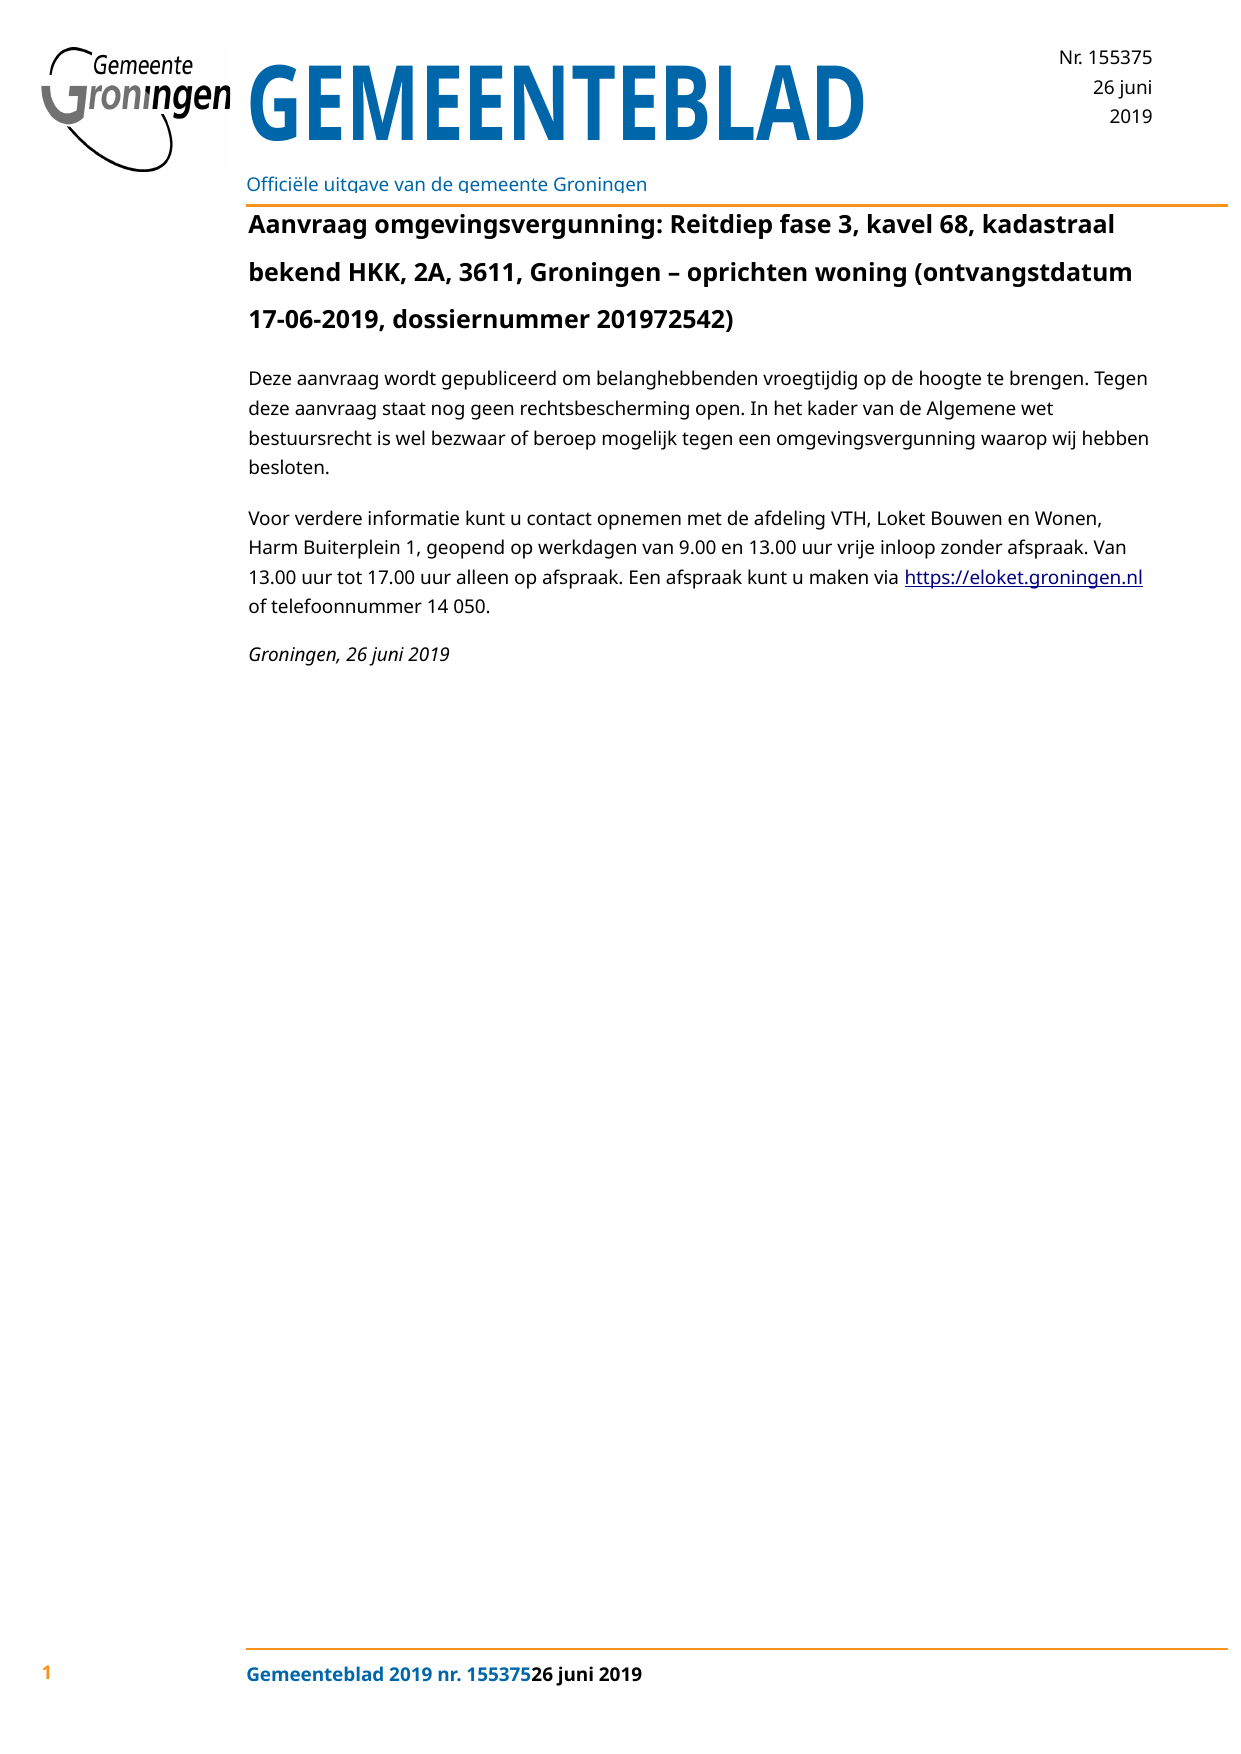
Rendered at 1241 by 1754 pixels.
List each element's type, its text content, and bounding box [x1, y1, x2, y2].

text Aanvraag omgevingsvergunning: Reitdiep fase 3, kavel 68, kadastraal bekend HKK, 2A, 3611, Groningen – oprichten woning (ontvangstdatum 17-06-2019, dossiernummer 201972542) [248, 207, 1152, 336]
text Groningen, 26 juni 2019 [248, 641, 1152, 667]
text Voor verdere informatie kunt u contact opnemen met de afdeling VTH, Loket Bouwen en Wonen, Harm Buiterplein 1, geopend op werkdagen van 9.00 en 13.00 uur vrije inloop zonder afspraak. Van 13.00 uur tot 17.00 uur alleen op afspraak. Een afspraak kunt u maken via https://eloket.groningen.nl of telefoonnummer 14 050. [248, 505, 1152, 619]
picture [41, 47, 231, 172]
text Deze aanvraag wordt gepubliceerd om belanghebbenden vroegtijdig op de hoogte te brengen. Tegen deze aanvraag staat nog geen rechtsbescherming open. In het kader van de Algemene wet bestuursrecht is wel bezwaar of beroep mogelijk tegen een omgevingsvergunning waarop wij hebben besloten. [248, 366, 1152, 480]
